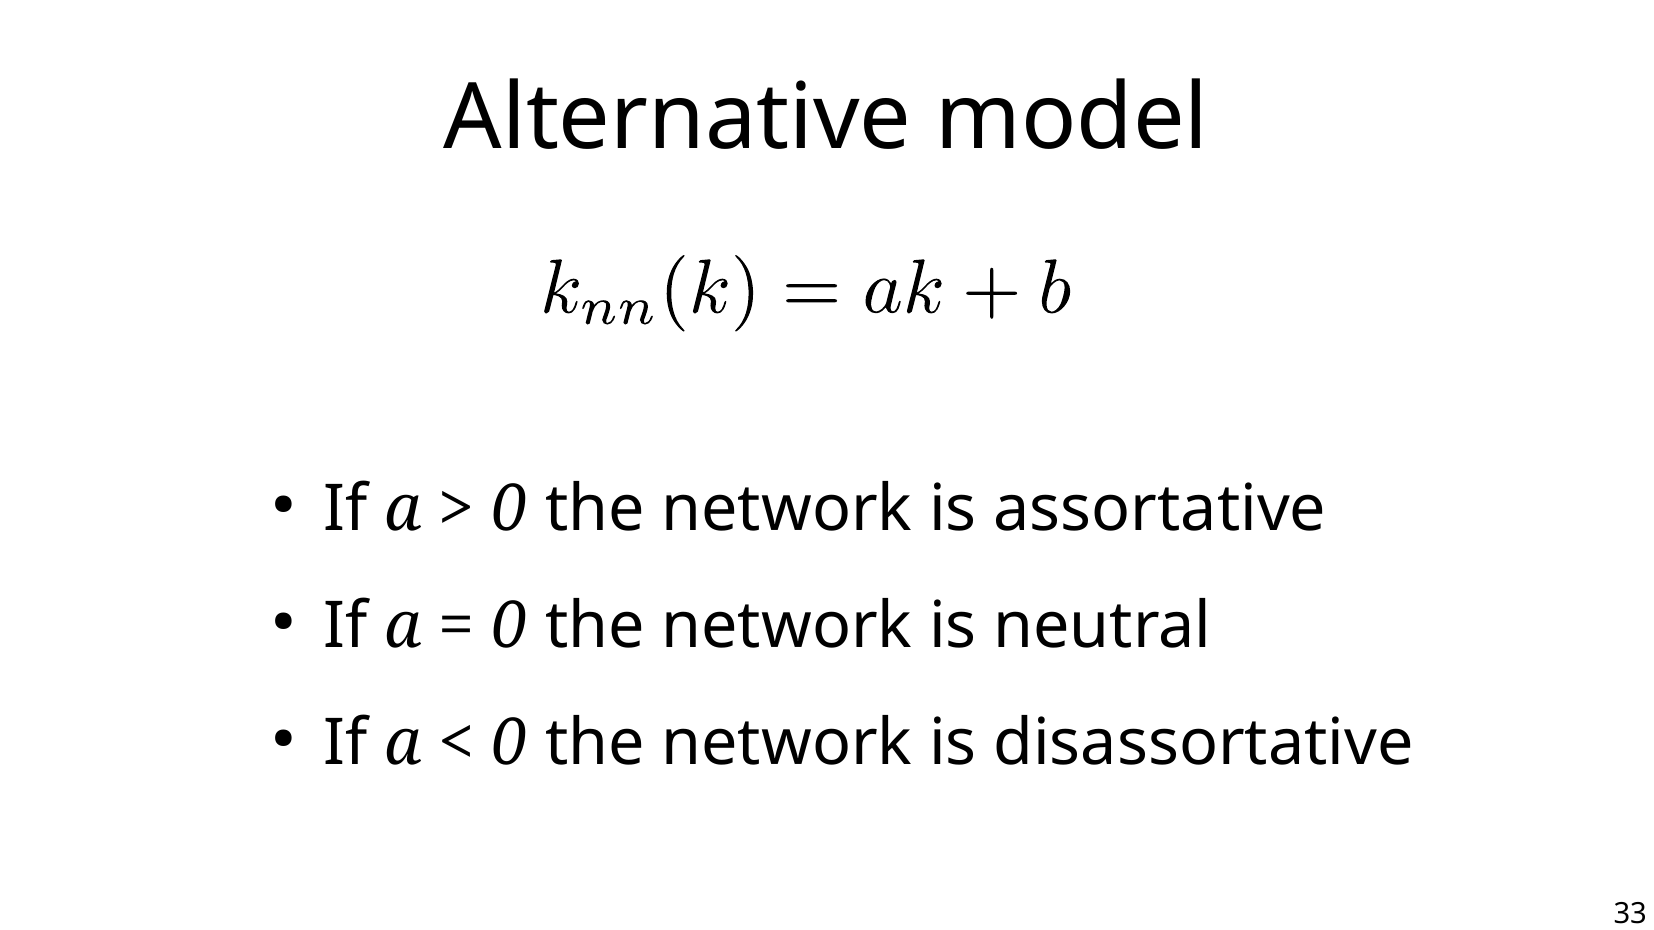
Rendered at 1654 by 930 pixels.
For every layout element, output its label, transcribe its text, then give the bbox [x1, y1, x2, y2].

text_box [540, 255, 1072, 332]
list If a > 0 the network is assortative If a = 0 the network is neutral If a < 0 the network is disassortative [255, 461, 1448, 789]
title Alternative model [82, 1, 1571, 225]
